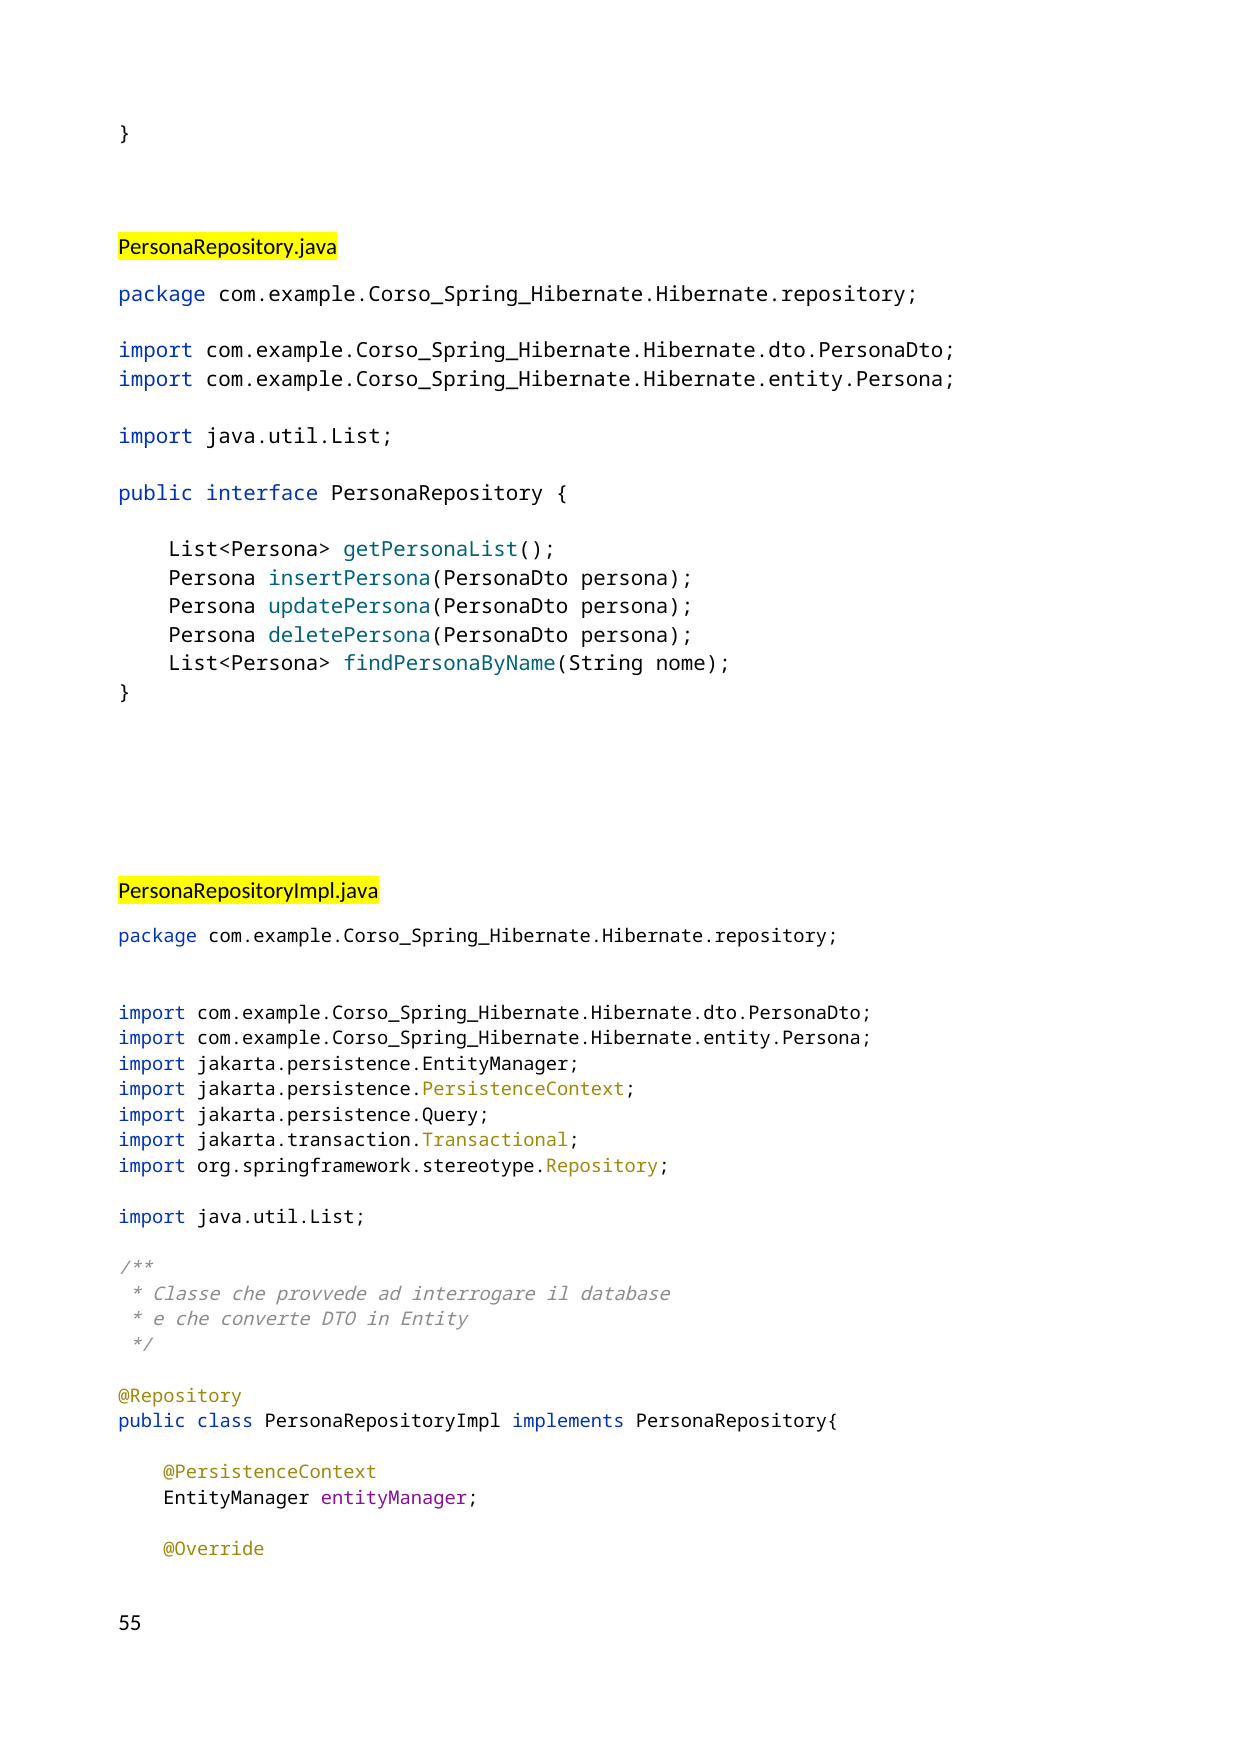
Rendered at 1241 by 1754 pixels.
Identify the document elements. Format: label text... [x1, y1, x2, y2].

text * e che converte DTO in Entity */ @Repository public class PersonaRepositoryImpl implements PersonaRepository{ @PersistenceContext EntityManager entityManager; @Override [118, 1305, 1122, 1561]
text PersonaRepository.java [118, 232, 1122, 260]
text package com.example.Corso_Spring_Hibernate.Hibernate.repository; [118, 923, 1122, 974]
text } [118, 118, 1122, 147]
text PersonaRepositoryImpl.java [118, 876, 1122, 904]
text package com.example.Corso_Spring_Hibernate.Hibernate.repository; import com.example.Corso_Spring_Hibernate.Hibernate.dto.PersonaDto; import com.example.Corso_Spring_Hibernate.Hibernate.entity.Persona; import java.util.List; public interface PersonaRepository { List<Persona> getPersonaList(); Persona insertPersona(PersonaDto persona); Persona updatePersona(PersonaDto persona); Persona deletePersona(PersonaDto persona); List<Persona> findPersonaByName(String nome); } [118, 279, 1122, 705]
text import com.example.Corso_Spring_Hibernate.Hibernate.dto.PersonaDto; import com.example.Corso_Spring_Hibernate.Hibernate.entity.Persona; import jakarta.persistence.EntityManager; import jakarta.persistence.PersistenceContext; import jakarta.persistence.Query; import jakarta.transaction.Transactional; import org.springframework.stereotype.Repository; import java.util.List; /** * Classe che provvede ad interrogare il database [118, 974, 1122, 1305]
